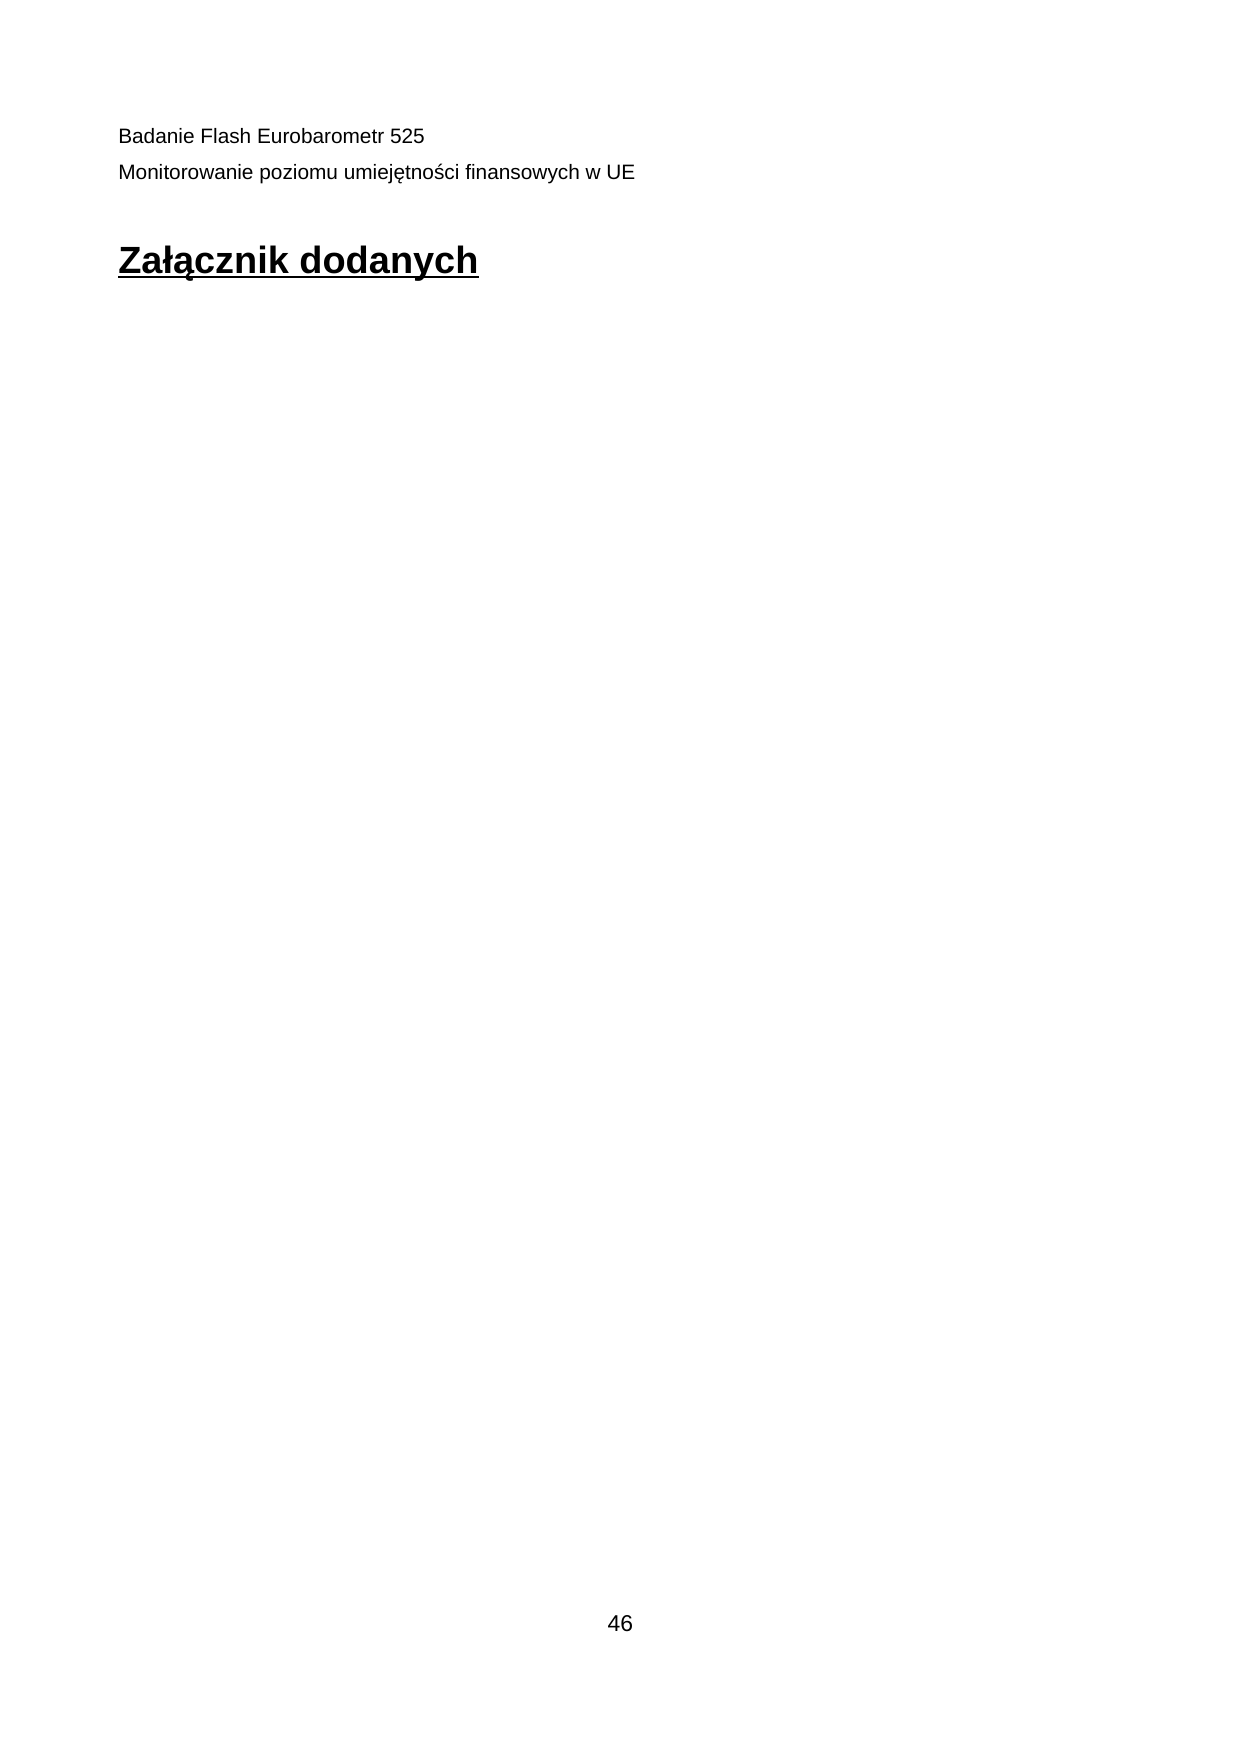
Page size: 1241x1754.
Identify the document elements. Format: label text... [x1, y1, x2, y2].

subtitle Załącznik dodanych [118, 238, 1122, 282]
